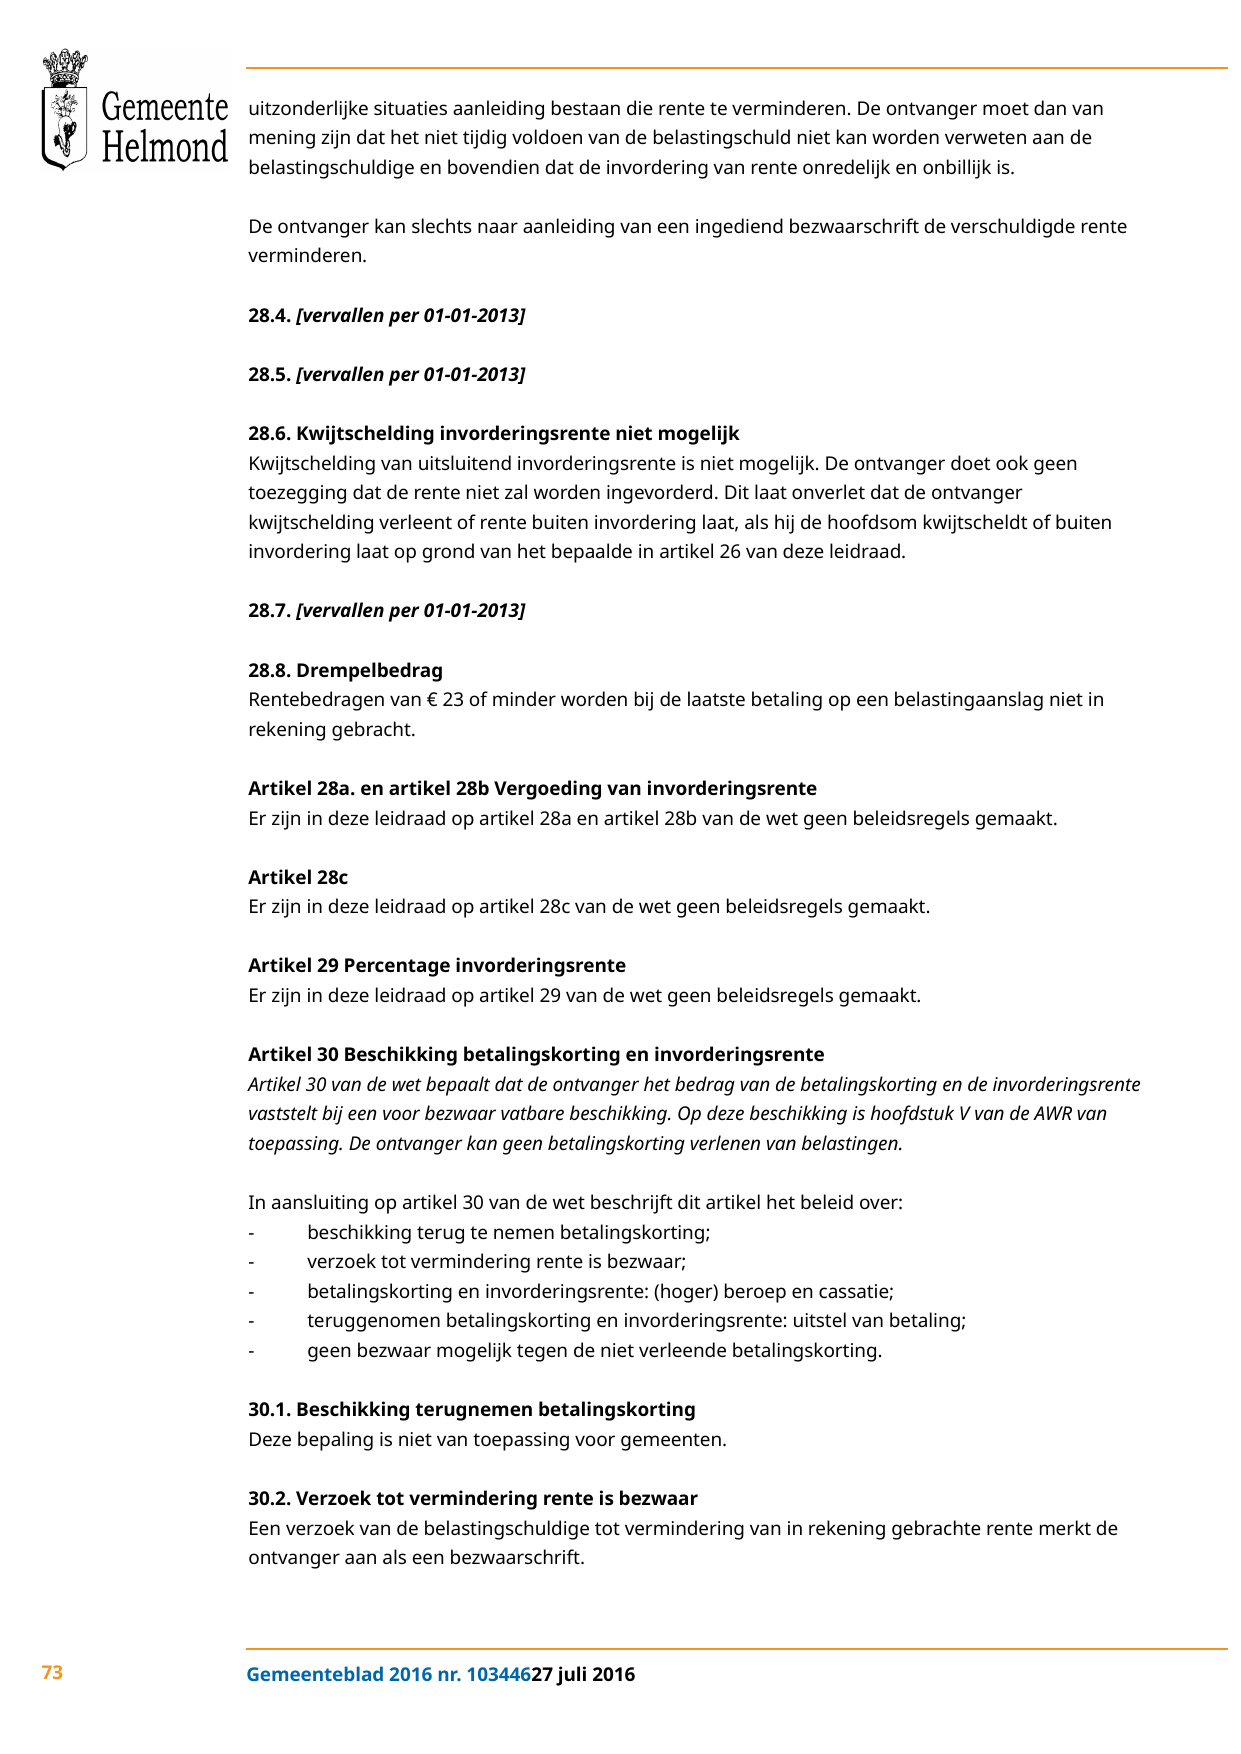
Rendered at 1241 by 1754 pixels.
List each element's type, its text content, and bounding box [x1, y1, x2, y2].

text Er zijn in deze leidraad op artikel 28a en artikel 28b van de wet geen beleidsregels gemaakt. [248, 805, 1152, 831]
list teruggenomen betalingskorting en invorderingsrente: uitstel van betaling; [248, 1308, 1152, 1333]
text Artikel 30 van de wet bepaalt dat de ontvanger het bedrag van de betalingskorting en de invorderingsrente vaststelt bij een voor bezwaar vatbare beschikking. Op deze beschikking is hoofdstuk V van de AWR van toepassing. De ontvanger kan geen betalingskorting verlenen van belastingen. [248, 1071, 1152, 1156]
text Artikel 28c [248, 864, 1152, 890]
text Artikel 29 Percentage invorderingsrente [248, 953, 1152, 978]
text 28.7. [vervallen per 01-01-2013] [248, 598, 1152, 623]
text Artikel 30 Beschikking betalingskorting en invorderingsrente [248, 1041, 1152, 1067]
text Artikel 28a. en artikel 28b Vergoeding van invorderingsrente [248, 775, 1152, 801]
text 30.1. Beschikking terugnemen betalingskorting [248, 1396, 1152, 1422]
text Een verzoek van de belastingschuldige tot vermindering van in rekening gebrachte rente merkt de ontvanger aan als een bezwaarschrift. [248, 1515, 1152, 1570]
text Er zijn in deze leidraad op artikel 29 van de wet geen beleidsregels gemaakt. [248, 982, 1152, 1008]
text De ontvanger kan slechts naar aanleiding van een ingediend bezwaarschrift de verschuldigde rente verminderen. [248, 213, 1152, 268]
text Rentebedragen van € 23 of minder worden bij de laatste betaling op een belastingaanslag niet in rekening gebracht. [248, 686, 1152, 742]
text Er zijn in deze leidraad op artikel 28c van de wet geen beleidsregels gemaakt. [248, 893, 1152, 919]
text Deze bepaling is niet van toepassing voor gemeenten. [248, 1426, 1152, 1452]
list geen bezwaar mogelijk tegen de niet verleende betalingskorting. [248, 1337, 1152, 1363]
text 28.5. [vervallen per 01-01-2013] [248, 361, 1152, 387]
text 28.6. Kwijtschelding invorderingsrente niet mogelijk [248, 420, 1152, 446]
text 30.2. Verzoek tot vermindering rente is bezwaar [248, 1485, 1152, 1511]
text 28.4. [vervallen per 01-01-2013] [248, 302, 1152, 328]
list beschikking terug te nemen betalingskorting; [248, 1219, 1152, 1245]
list verzoek tot vermindering rente is bezwaar; [248, 1248, 1152, 1274]
text Kwijtschelding van uitsluitend invorderingsrente is niet mogelijk. De ontvanger doet ook geen toezegging dat de rente niet zal worden ingevorderd. Dit laat onverlet dat de ontvanger kwijtschelding verleent of rente buiten invordering laat, als hij de hoofdsom kwijtscheldt of buiten invordering laat op grond van het bepaalde in artikel 26 van deze leidraad. [248, 450, 1152, 564]
text uitzonderlijke situaties aanleiding bestaan die rente te verminderen. De ontvanger moet dan van mening zijn dat het niet tijdig voldoen van de belastingschuld niet kan worden verweten aan de belastingschuldige en bovendien dat de invordering van rente onredelijk en onbillijk is. [248, 95, 1152, 180]
text In aansluiting op artikel 30 van de wet beschrijft dit artikel het beleid over: [248, 1189, 1152, 1215]
text 28.8. Drempelbedrag [248, 657, 1152, 683]
list betalingskorting en invorderingsrente: (hoger) beroep en cassatie; [248, 1278, 1152, 1304]
picture [41, 47, 231, 172]
